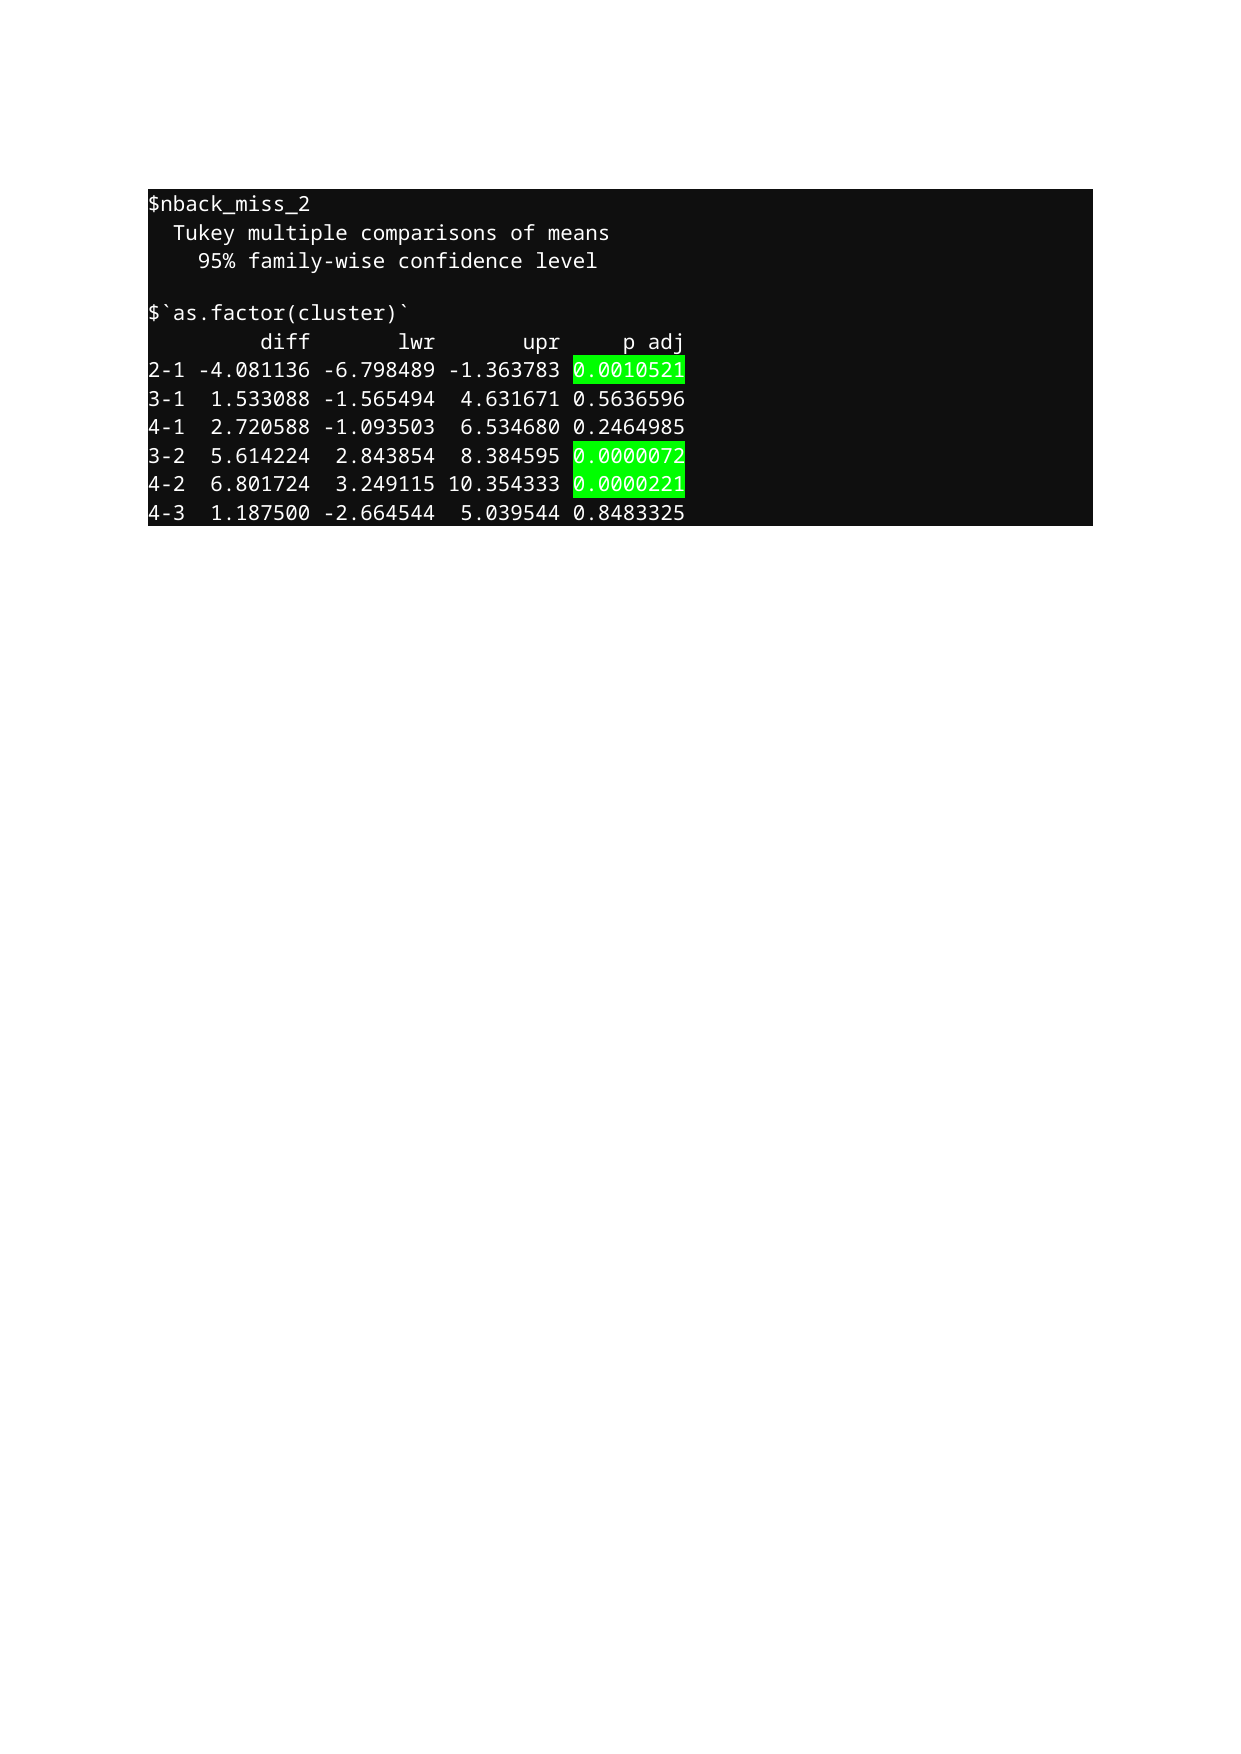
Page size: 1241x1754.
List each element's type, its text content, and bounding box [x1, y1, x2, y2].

text Tukey multiple comparisons of means [148, 218, 1093, 246]
text 3-2 5.614224 2.843854 8.384595 0.0000072 [148, 441, 1093, 469]
text $`as.factor(cluster)` [148, 298, 1093, 327]
text diff lwr upr p adj [148, 327, 1093, 355]
text 95% family-wise confidence level [148, 246, 1093, 275]
text 4-3 1.187500 -2.664544 5.039544 0.8483325 [148, 498, 1093, 526]
text 4-1 2.720588 -1.093503 6.534680 0.2464985 [148, 412, 1093, 441]
text 2-1 -4.081136 -6.798489 -1.363783 0.0010521 [148, 355, 1093, 384]
text $nback_miss_2 [148, 189, 1093, 218]
text 4-2 6.801724 3.249115 10.354333 0.0000221 [148, 469, 1093, 498]
text 3-1 1.533088 -1.565494 4.631671 0.5636596 [148, 384, 1093, 412]
